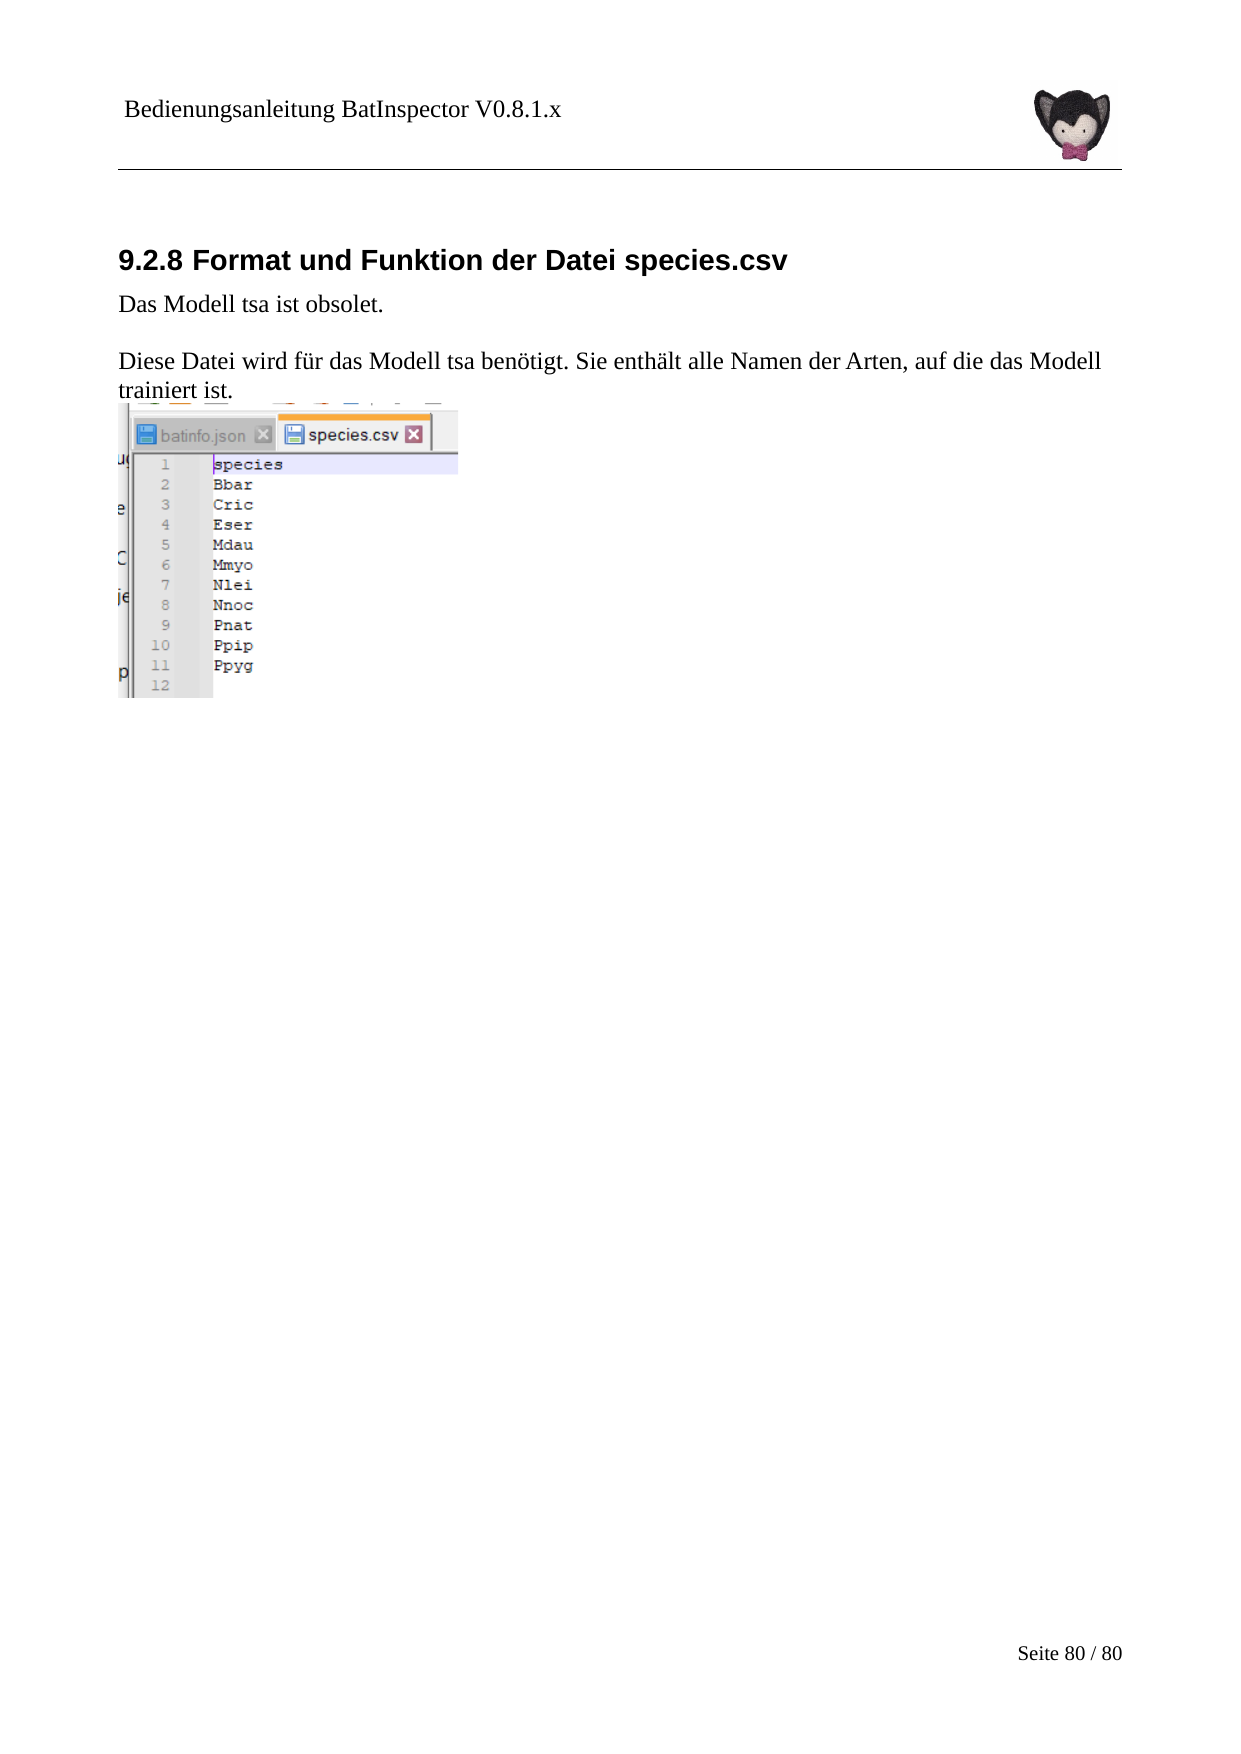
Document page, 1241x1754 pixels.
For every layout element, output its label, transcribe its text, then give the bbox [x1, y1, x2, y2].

text Das Modell tsa ist obsolet. [118, 289, 1122, 318]
picture [1030, 80, 1119, 169]
picture [118, 403, 459, 698]
subtitle Format und Funktion der Datei species.csv [118, 243, 1122, 276]
text Diese Datei wird für das Modell tsa benötigt. Sie enthält alle Namen der Arten, auf die das Modell trainiert ist. [118, 346, 1122, 404]
